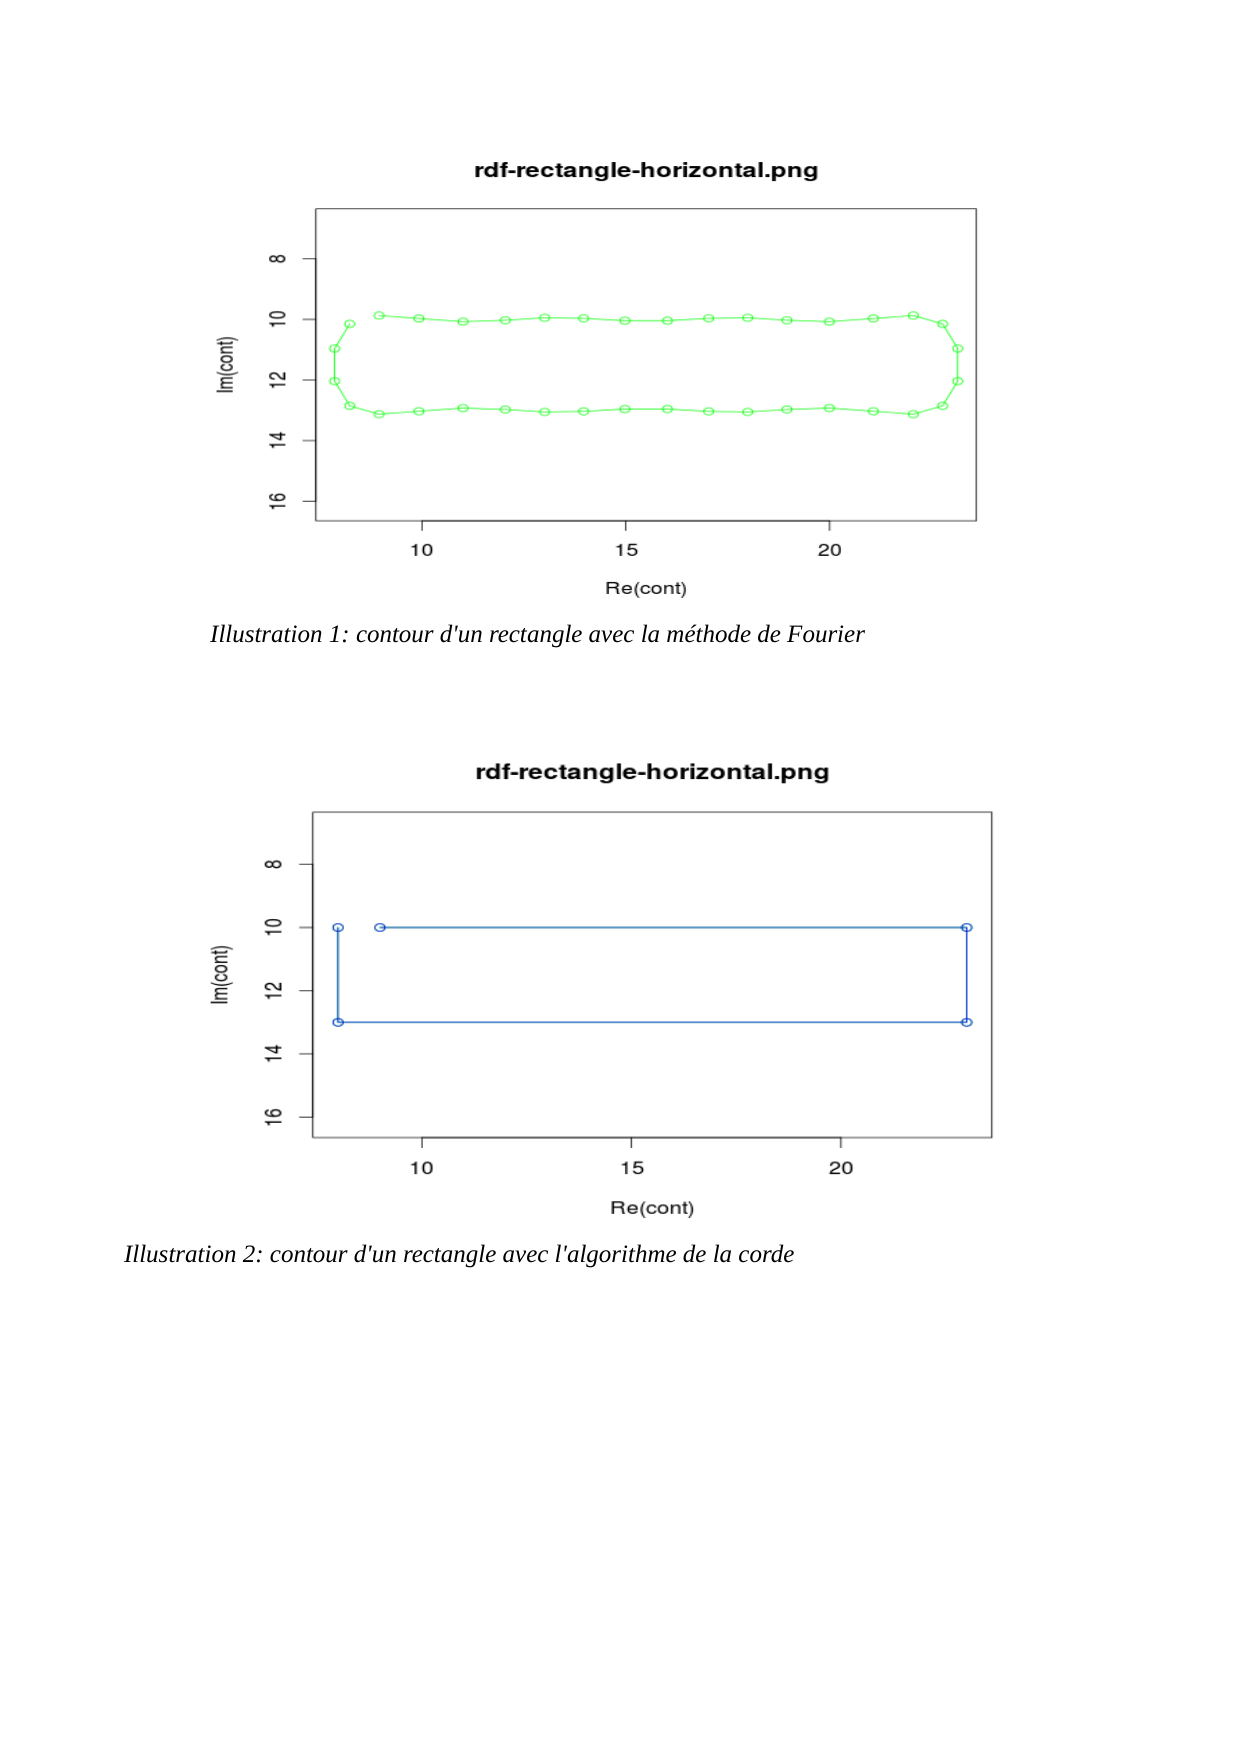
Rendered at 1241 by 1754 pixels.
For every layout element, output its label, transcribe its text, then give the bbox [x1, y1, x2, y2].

picture [210, 130, 1031, 619]
text Illustration 1: contour d'un rectangle avec la méthode de Fourier [210, 619, 1030, 648]
text Illustration 2: contour d'un rectangle avec l'algorithme de la corde [124, 1240, 1128, 1268]
picture [204, 731, 1048, 1240]
